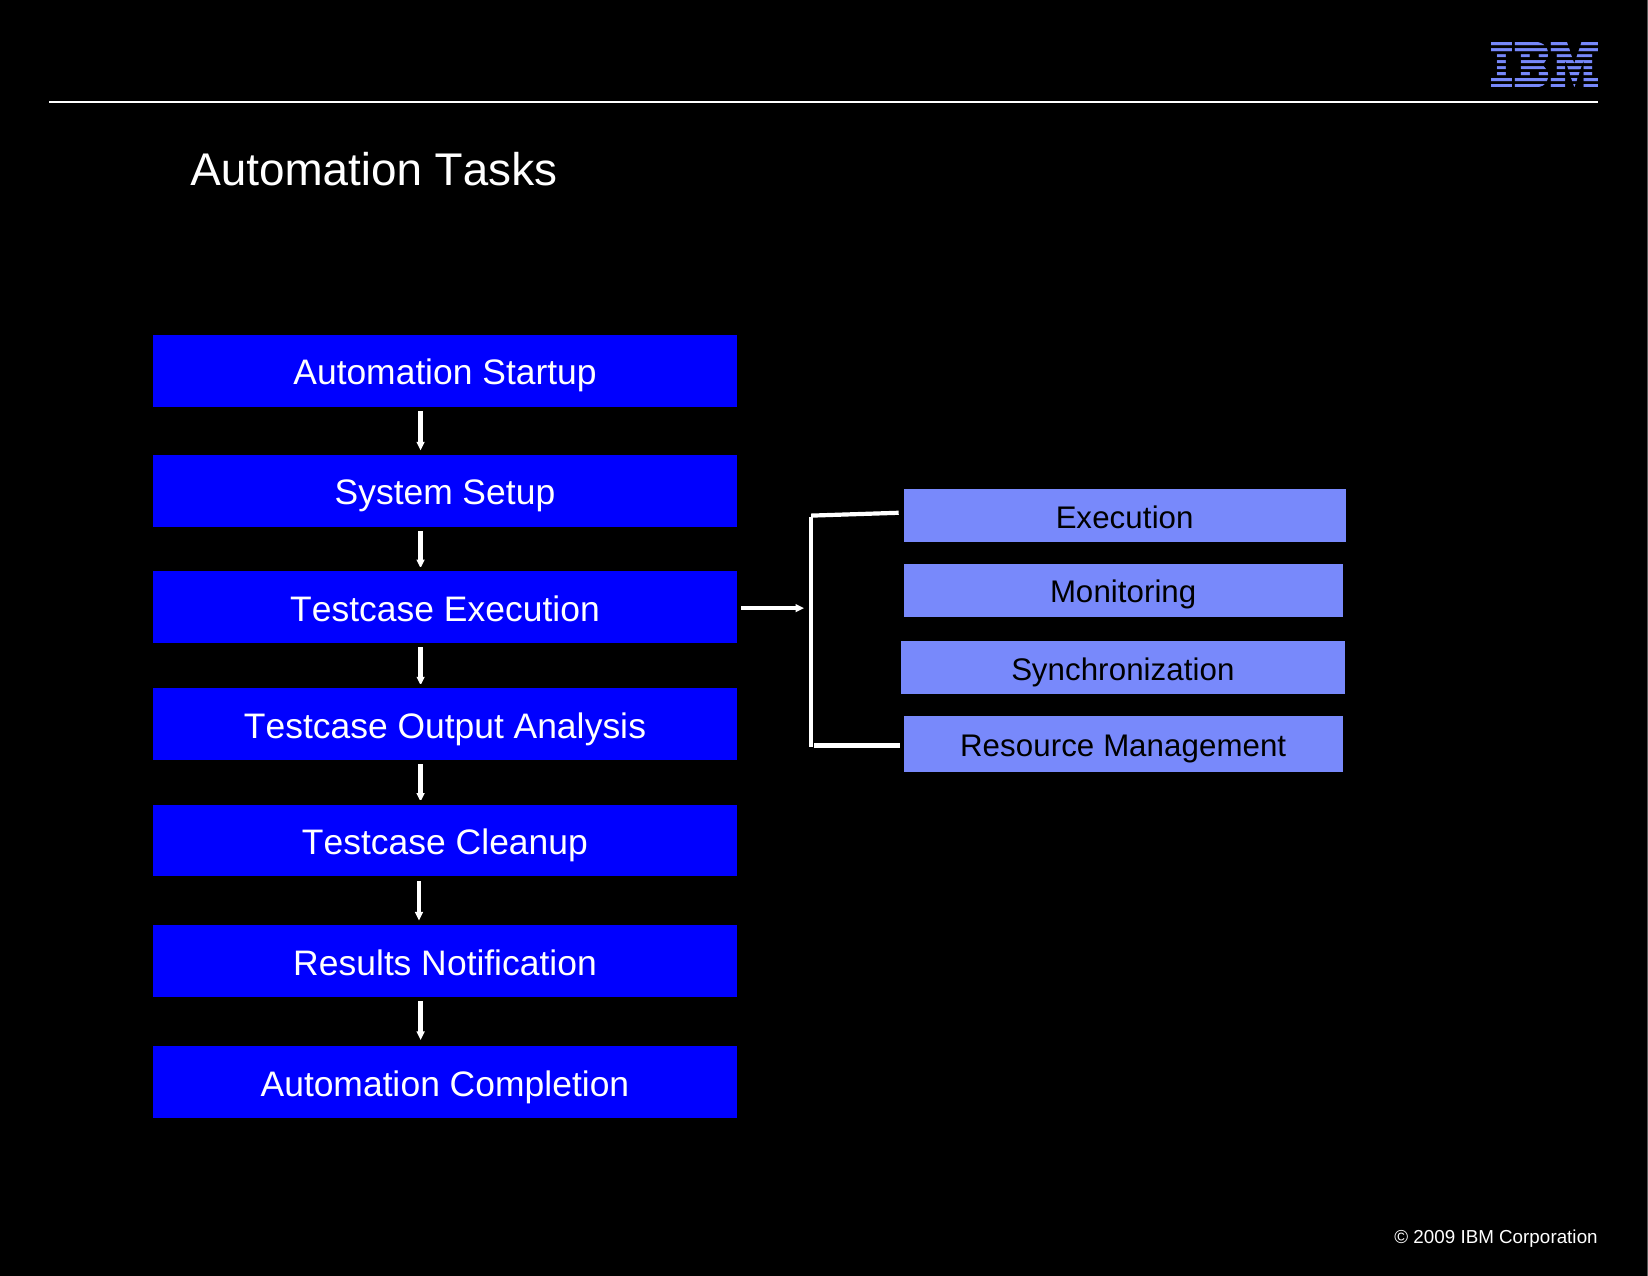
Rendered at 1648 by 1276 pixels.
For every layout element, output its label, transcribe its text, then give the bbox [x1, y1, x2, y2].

text_box Testcase Cleanup [151, 802, 740, 879]
text_box System Setup [151, 452, 740, 529]
text_box Automation Completion [151, 1043, 740, 1120]
text_box Synchronization [898, 639, 1348, 697]
text_box Results Notification [151, 922, 740, 999]
text_box Automation Tasks [173, 137, 1648, 231]
text_box Testcase Execution [151, 569, 740, 646]
text_box Automation Startup [151, 332, 740, 409]
text_box Testcase Output Analysis [151, 685, 740, 763]
text_box Monitoring [901, 561, 1345, 619]
text_box Resource Management [901, 713, 1346, 774]
text_box Execution [901, 487, 1348, 545]
picture [1491, 42, 1598, 87]
